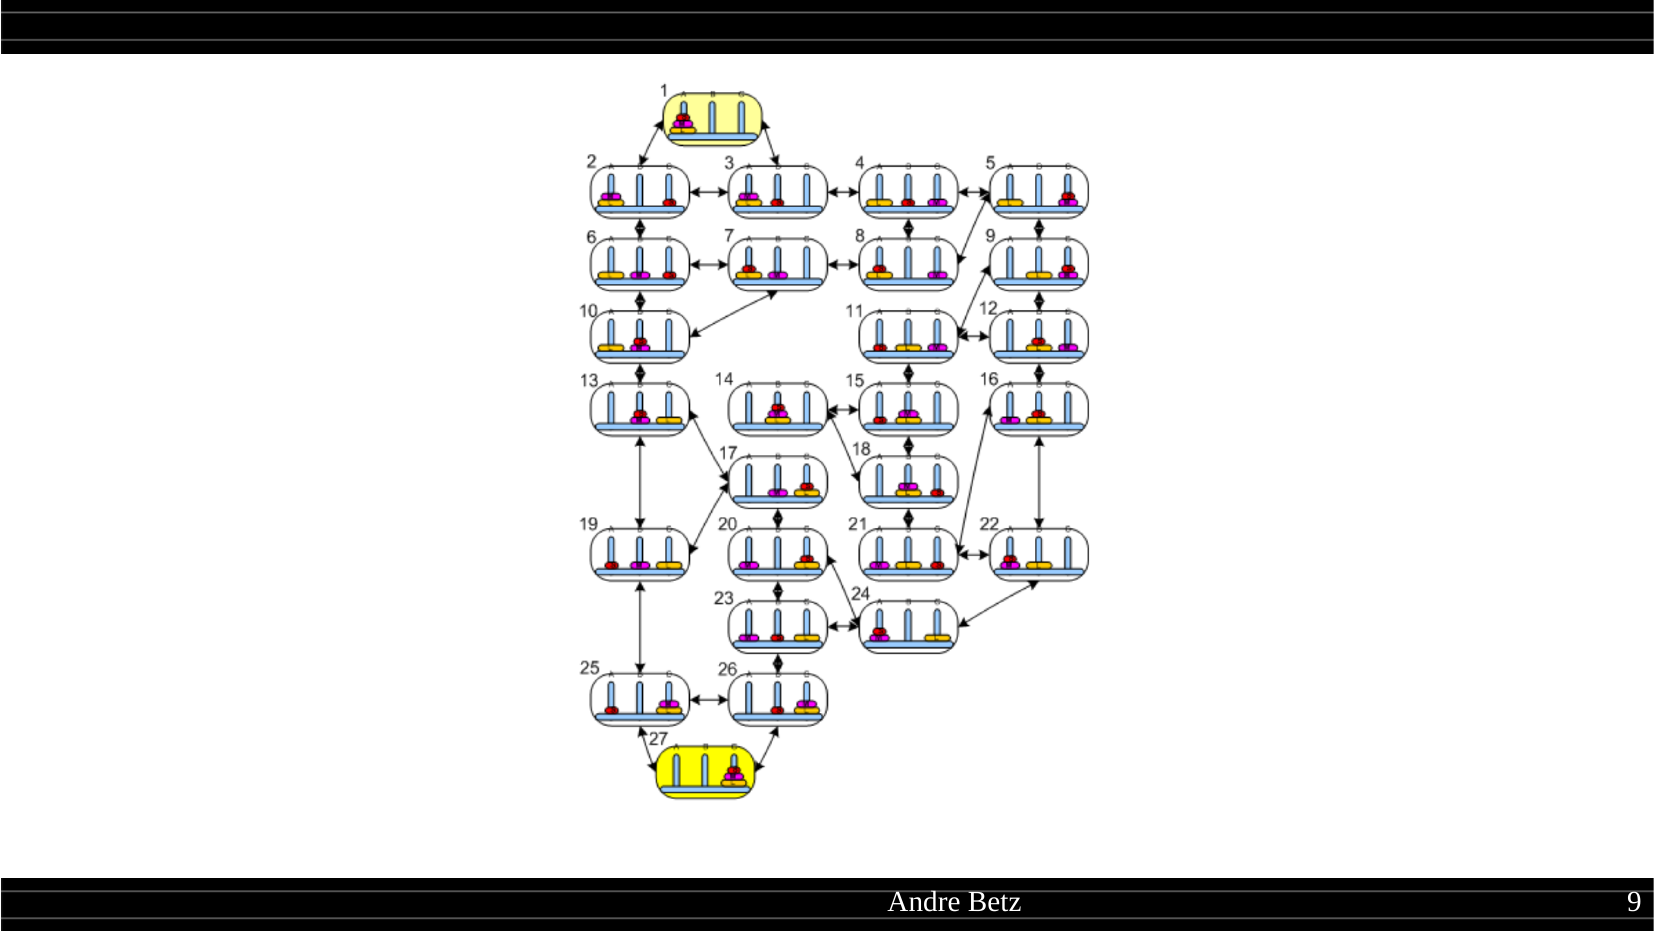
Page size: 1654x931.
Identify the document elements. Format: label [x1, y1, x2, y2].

picture [1, 878, 1654, 931]
picture [1, 0, 1654, 54]
picture [566, 71, 1094, 804]
